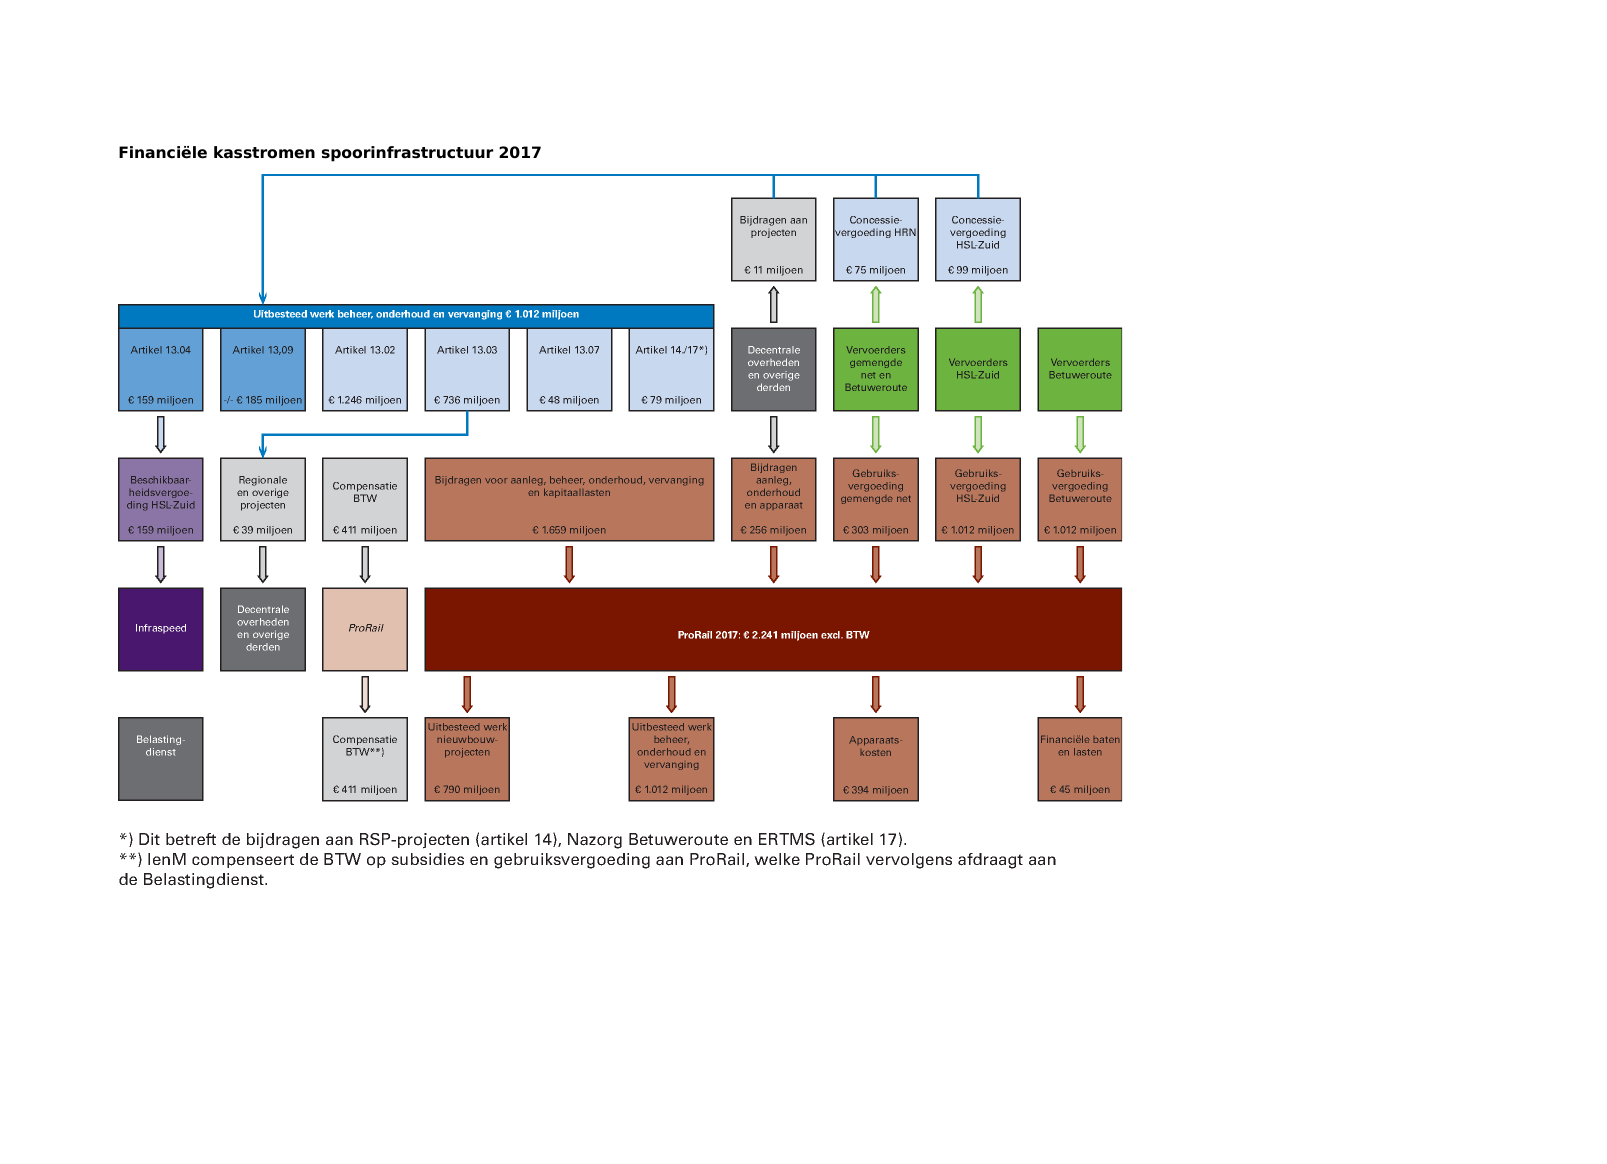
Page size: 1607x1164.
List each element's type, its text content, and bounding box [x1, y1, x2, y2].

picture [118, 174, 1123, 889]
text Financiële kasstromen spoorinfrastructuur 2017 [118, 144, 1122, 162]
